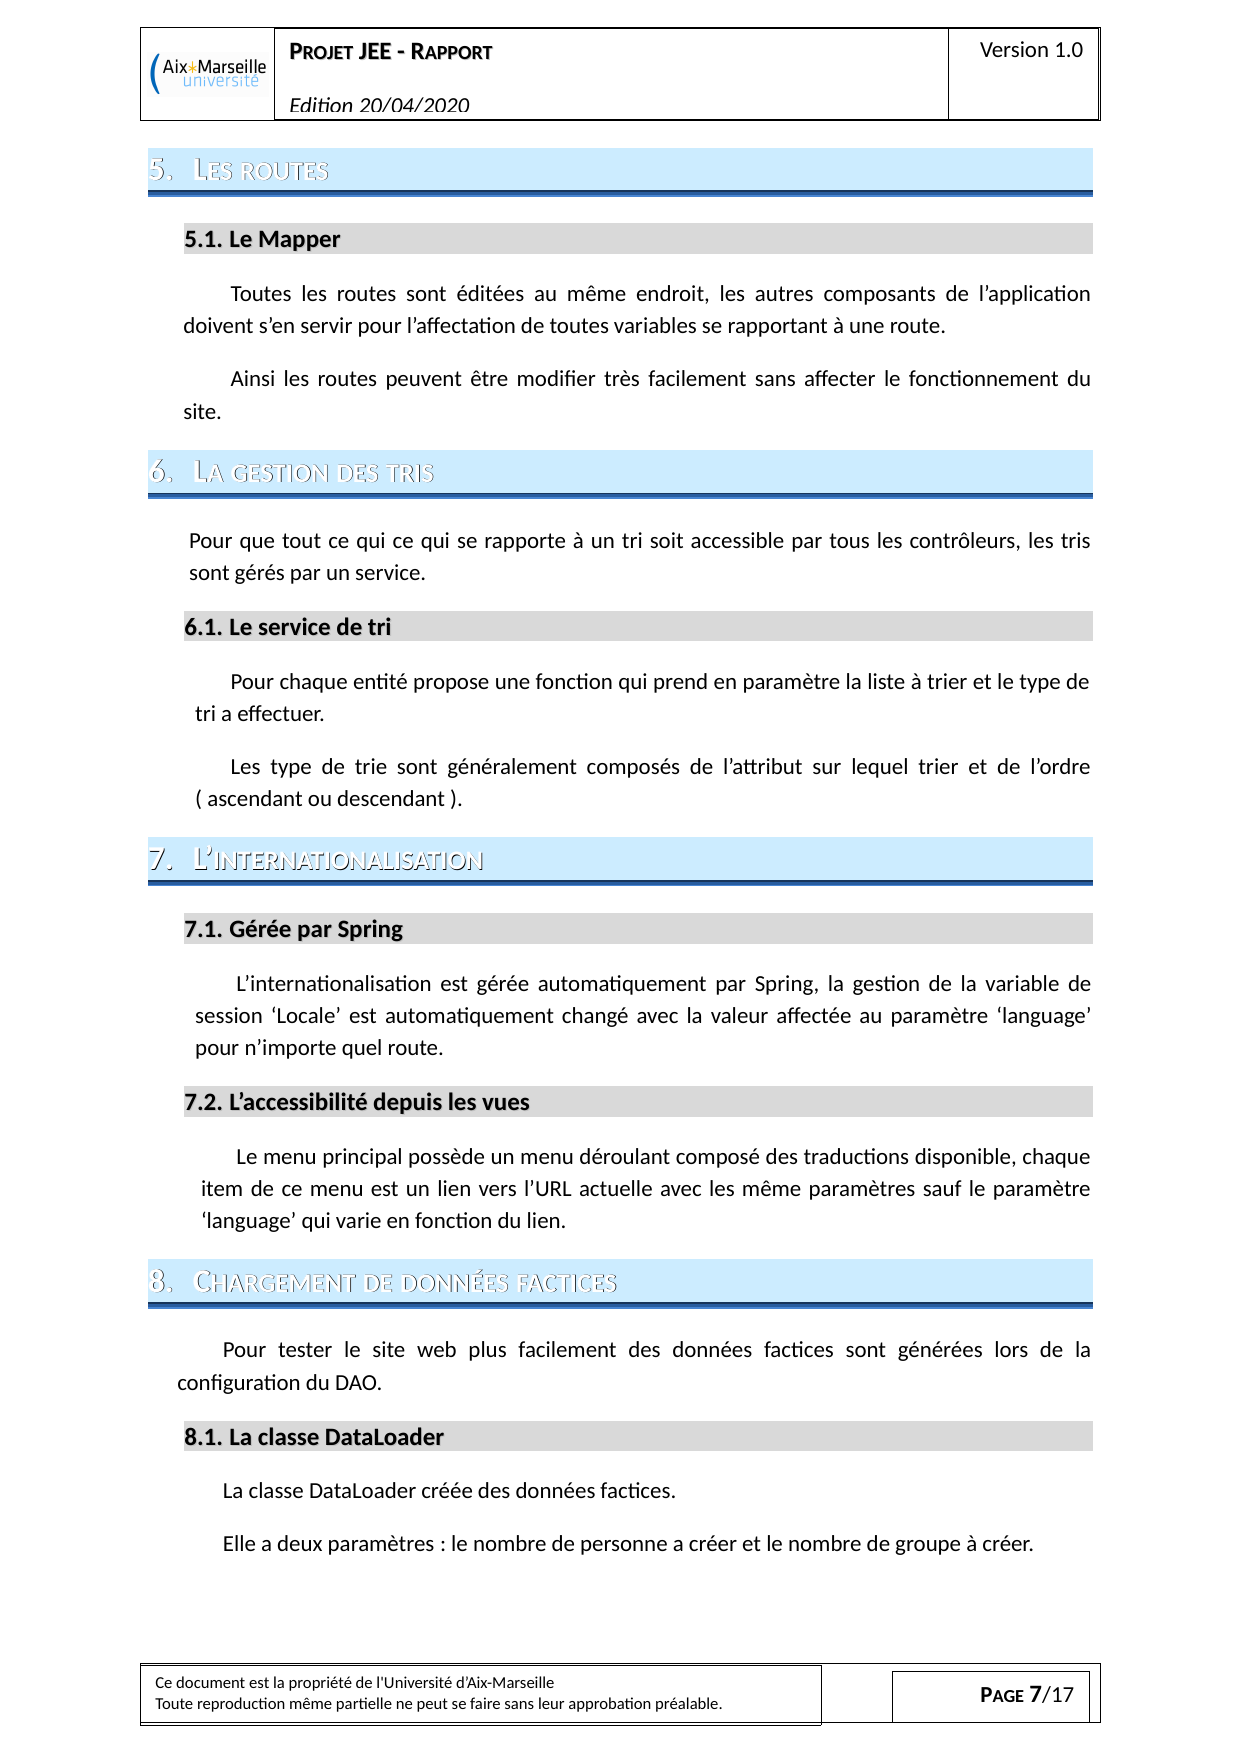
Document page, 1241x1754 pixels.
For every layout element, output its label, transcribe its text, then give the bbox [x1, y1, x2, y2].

text Le menu principal possède un menu déroulant composé des traductions disponible, chaque item de ce menu est un lien vers l’URL actuelle avec les même paramètres sauf le paramètre ‘language’ qui varie en fonction du lien. [201, 1142, 1093, 1234]
text Toutes les routes sont éditées au même endroit, les autres composants de l’application doivent s’en servir pour l’affectation de toutes variables se rapportant à une route. [183, 279, 1093, 339]
text Ainsi les routes peuvent être modifier très facilement sans affecter le fonctionnement du site. [183, 364, 1093, 425]
text La classe DataLoader créée des données factices. [148, 1477, 1093, 1504]
list Le service de tri [184, 611, 1093, 641]
list L’internationalisation [148, 837, 1093, 880]
list La gestion des tris [148, 450, 1093, 493]
picture [147, 52, 269, 97]
list Le Mapper [184, 223, 1093, 254]
list Pour tester le site web plus facilement des données factices sont générées lors de la configuration du DAO. [177, 1336, 1093, 1396]
list Les routes [148, 148, 1093, 190]
text Pour chaque entité propose une fonction qui prend en paramètre la liste à trier et le type de tri a effectuer. [195, 667, 1093, 727]
list Chargement de données factices [148, 1259, 1093, 1302]
list L’accessibilité depuis les vues [184, 1086, 1093, 1117]
text L’internationalisation est gérée automatiquement par Spring, la gestion de la variable de session ‘Locale’ est automatiquement changé avec la valeur affectée au paramètre ‘language’ pour n’importe quel route. [195, 969, 1093, 1061]
text Elle a deux paramètres : le nombre de personne a créer et le nombre de groupe à créer. [148, 1529, 1093, 1558]
text Les type de trie sont généralement composés de l’attribut sur lequel trier et de l’ordre ( ascendant ou descendant ). [195, 752, 1093, 812]
list La classe DataLoader [184, 1421, 1093, 1451]
list Pour que tout ce qui ce qui se rapporte à un tri soit accessible par tous les contrôleurs, les tris sont gérés par un service. [189, 526, 1093, 586]
list Gérée par Spring [184, 913, 1093, 944]
